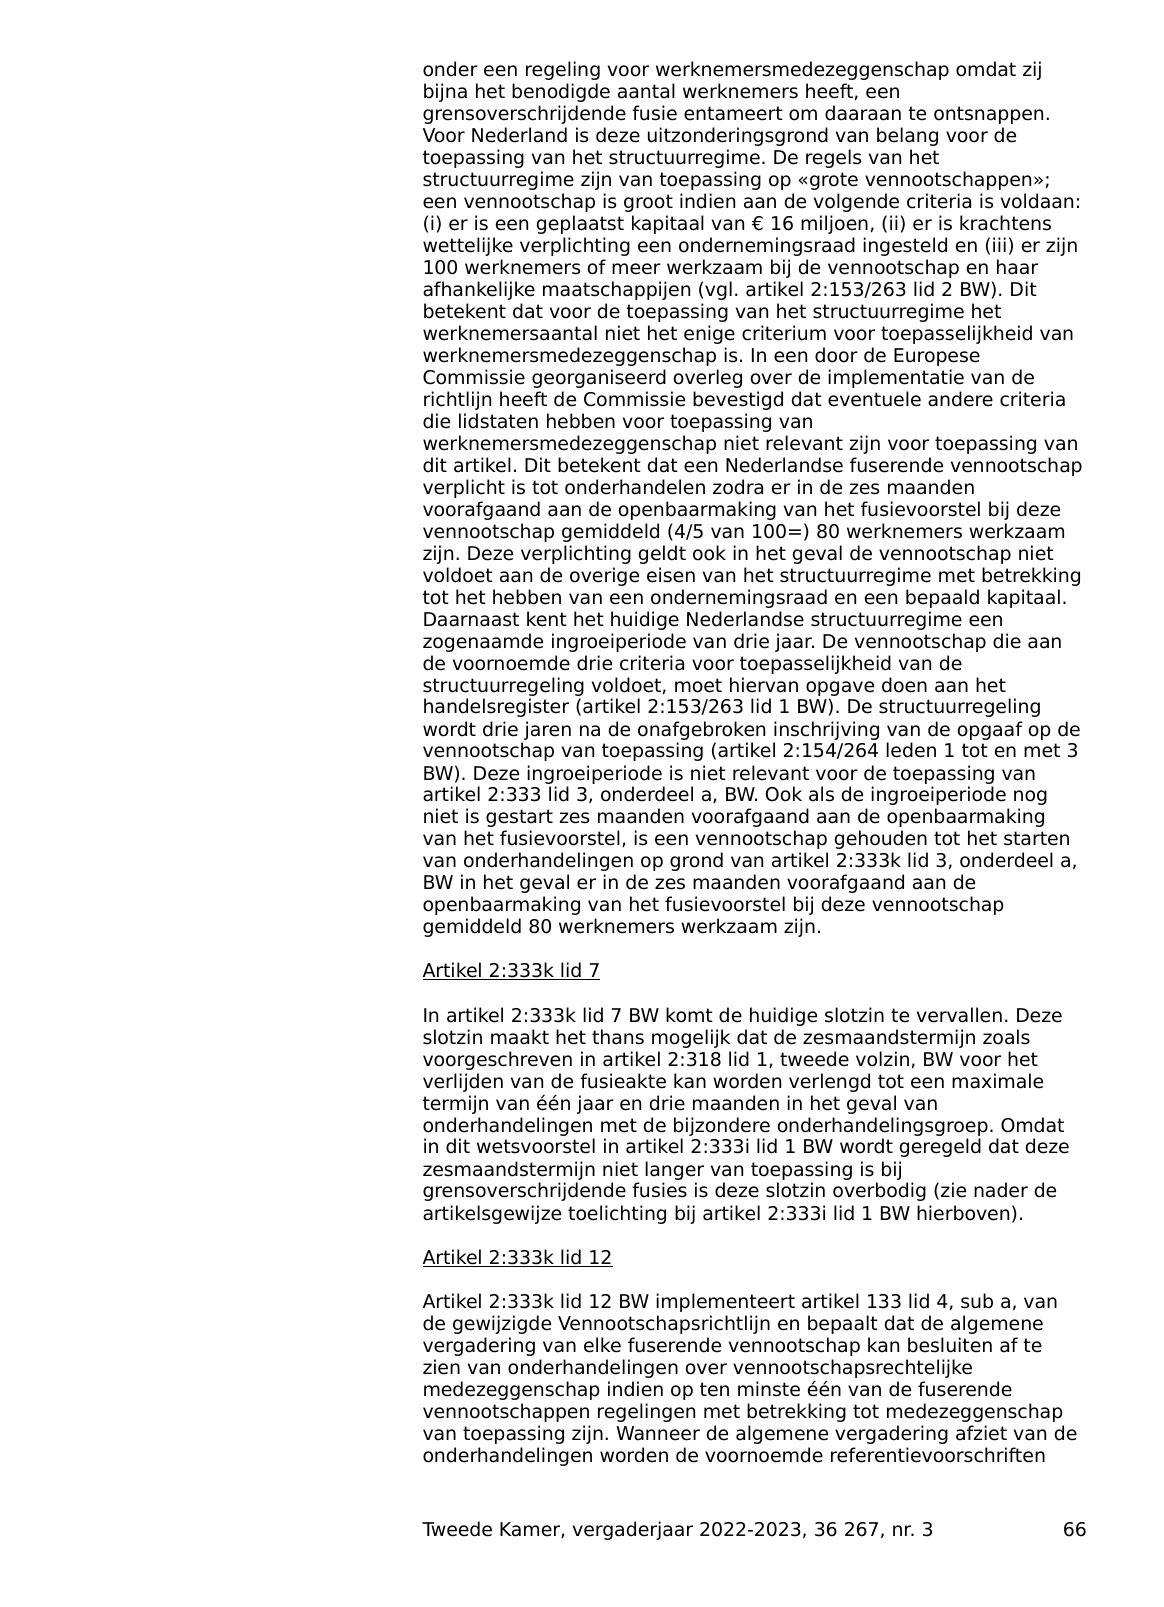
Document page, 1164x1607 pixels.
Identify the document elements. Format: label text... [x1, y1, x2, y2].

text Artikel 2:333k lid 12 BW implementeert artikel 133 lid 4, sub a, van de gewijzigde Vennootschapsrichtlijn en bepaalt dat de algemene vergadering van elke fuserende vennootschap kan besluiten af te zien van onderhandelingen over vennootschapsrechtelijke medezeggenschap indien op ten minste één van de fuserende vennootschappen regelingen met betrekking tot medezeggenschap van toepassing zijn. Wanneer de algemene vergadering afziet van de onderhandelingen worden de voornoemde referentievoorschriften [422, 1291, 1087, 1467]
text Voor Nederland is deze uitzonderingsgrond van belang voor de toepassing van het structuurregime. De regels van het structuurregime zijn van toepassing op «grote vennootschappen»; een vennootschap is groot indien aan de volgende criteria is voldaan: (i) er is een geplaatst kapitaal van € 16 miljoen, (ii) er is krachtens wettelijke verplichting een ondernemingsraad ingesteld en (iii) er zijn 100 werknemers of meer werkzaam bij de vennootschap en haar afhankelijke maatschappijen (vgl. artikel 2:153/263 lid 2 BW). Dit betekent dat voor de toepassing van het structuurregime het werknemersaantal niet het enige criterium voor toepasselijkheid van werknemersmedezeggenschap is. In een door de Europese Commissie georganiseerd overleg over de implementatie van de richtlijn heeft de Commissie bevestigd dat eventuele andere criteria die lidstaten hebben voor toepassing van werknemersmedezeggenschap niet relevant zijn voor toepassing van dit artikel. Dit betekent dat een Nederlandse fuserende vennootschap verplicht is tot onderhandelen zodra er in de zes maanden voorafgaand aan de openbaarmaking van het fusievoorstel bij deze vennootschap gemiddeld (4/5 van 100=) 80 werknemers werkzaam zijn. Deze verplichting geldt ook in het geval de vennootschap niet voldoet aan de overige eisen van het structuurregime met betrekking tot het hebben van een ondernemingsraad en een bepaald kapitaal. [422, 125, 1087, 608]
subtitle Artikel 2:333k lid 7 [422, 960, 1087, 982]
text onder een regeling voor werknemersmedezeggenschap omdat zij bijna het benodigde aantal werknemers heeft, een grensoverschrijdende fusie entameert om daaraan te ontsnappen. [422, 59, 1087, 125]
subtitle Artikel 2:333k lid 12 [422, 1247, 1087, 1268]
text In artikel 2:333k lid 7 BW komt de huidige slotzin te vervallen. Deze slotzin maakt het thans mogelijk dat de zesmaandstermijn zoals voorgeschreven in artikel 2:318 lid 1, tweede volzin, BW voor het verlijden van de fusieakte kan worden verlengd tot een maximale termijn van één jaar en drie maanden in het geval van onderhandelingen met de bijzondere onderhandelingsgroep. Omdat in dit wetsvoorstel in artikel 2:333i lid 1 BW wordt geregeld dat deze zesmaandstermijn niet langer van toepassing is bij grensoverschrijdende fusies is deze slotzin overbodig (zie nader de artikelsgewijze toelichting bij artikel 2:333i lid 1 BW hierboven). [422, 1004, 1087, 1224]
text Daarnaast kent het huidige Nederlandse structuurregime een zogenaamde ingroeiperiode van drie jaar. De vennootschap die aan de voornoemde drie criteria voor toepasselijkheid van de structuurregeling voldoet, moet hiervan opgave doen aan het handelsregister (artikel 2:153/263 lid 1 BW). De structuurregeling wordt drie jaren na de onafgebroken inschrijving van de opgaaf op de vennootschap van toepassing (artikel 2:154/264 leden 1 tot en met 3 BW). Deze ingroeiperiode is niet relevant voor de toepassing van artikel 2:333 lid 3, onderdeel a, BW. Ook als de ingroeiperiode nog niet is gestart zes maanden voorafgaand aan de openbaarmaking van het fusievoorstel, is een vennootschap gehouden tot het starten van onderhandelingen op grond van artikel 2:333k lid 3, onderdeel a, BW in het geval er in de zes maanden voorafgaand aan de openbaarmaking van het fusievoorstel bij deze vennootschap gemiddeld 80 werknemers werkzaam zijn. [422, 608, 1087, 938]
